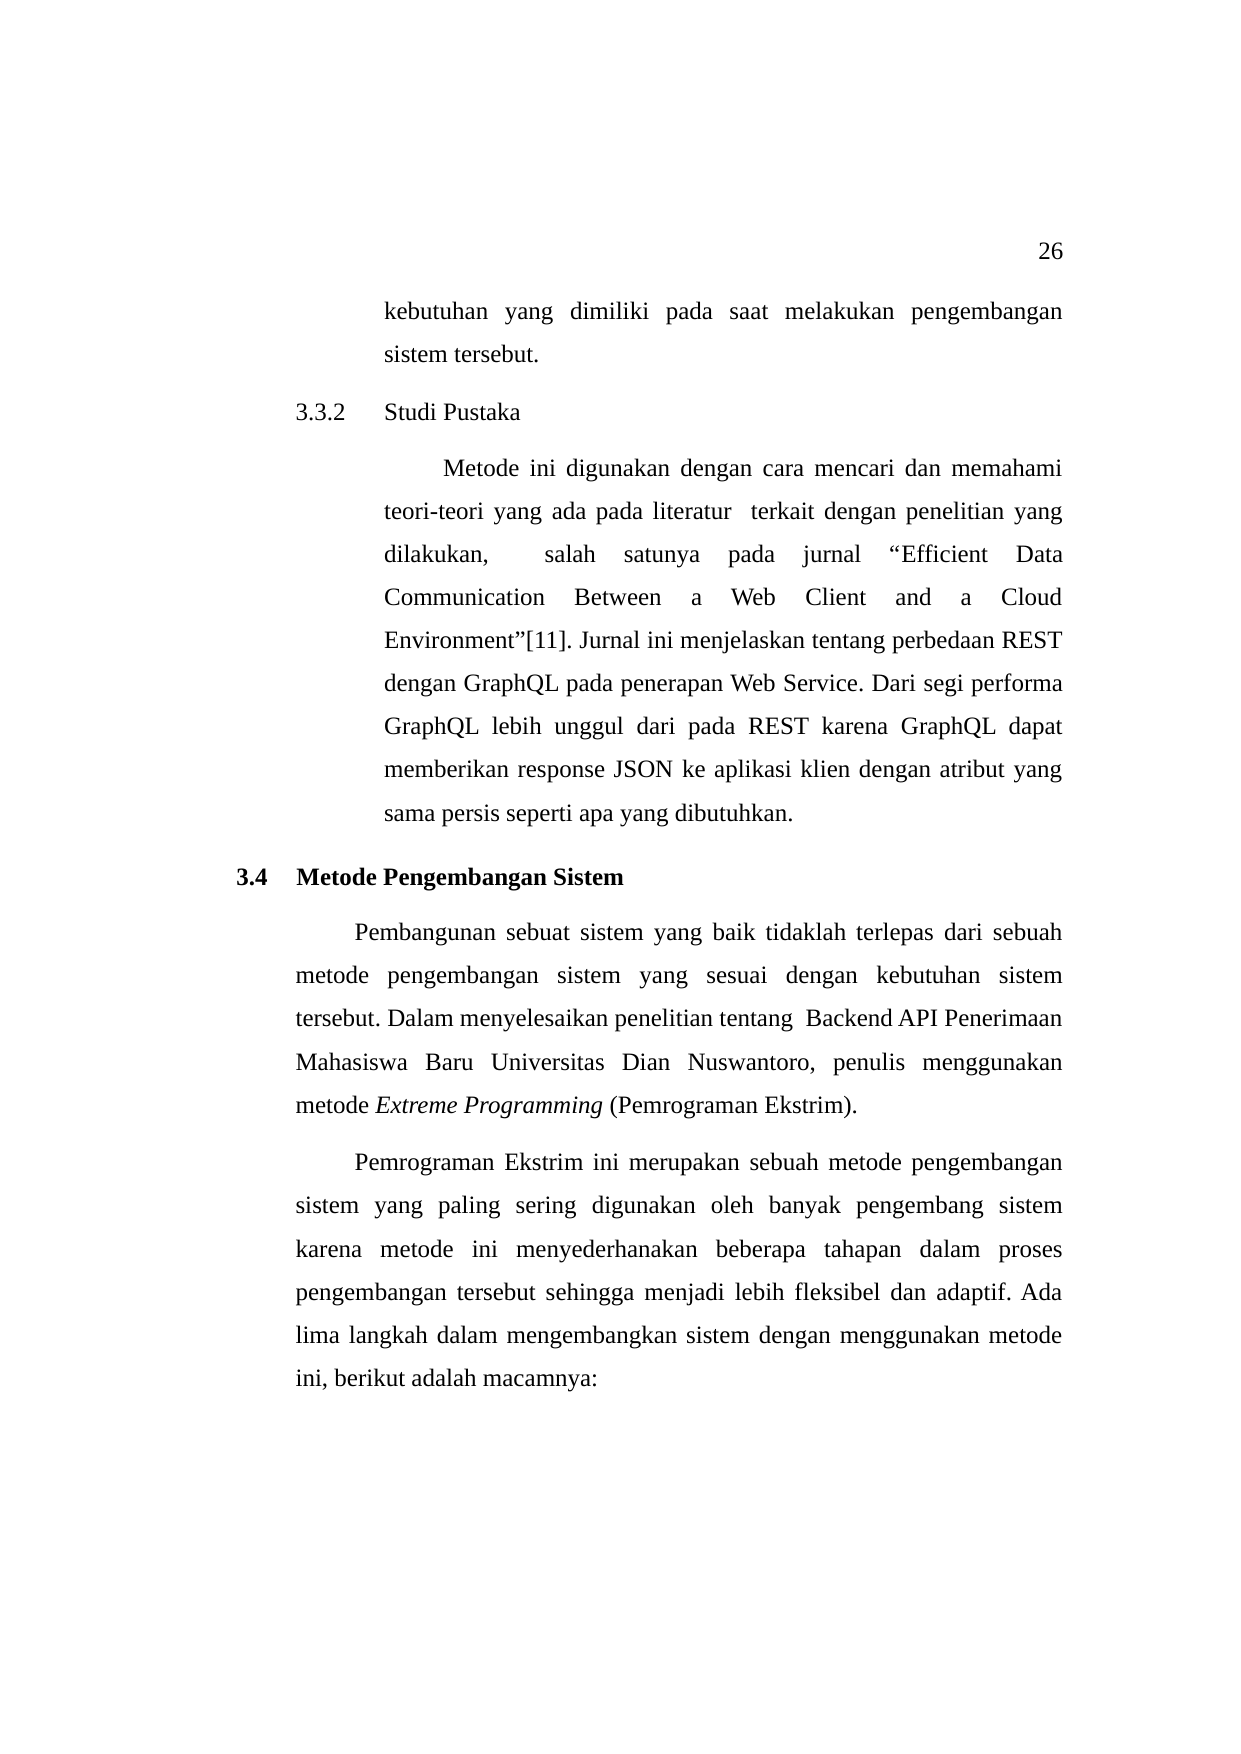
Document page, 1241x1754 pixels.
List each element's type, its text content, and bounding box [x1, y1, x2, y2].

subtitle Metode pengembangan sistem [236, 862, 1063, 890]
subtitle Pembangunan sebuat sistem yang baik tidaklah terlepas dari sebuah metode pengembangan sistem yang sesuai dengan kebutuhan sistem tersebut. Dalam menyelesaikan penelitian tentang Backend API Penerimaan Mahasiswa Baru Universitas Dian Nuswantoro, penulis menggunakan metode Extreme Programming (Pemrograman Ekstrim). [295, 917, 1063, 1118]
subtitle Studi Pustaka [295, 397, 1063, 426]
subtitle Metode ini digunakan dengan cara mencari dan memahami teori-teori yang ada pada literatur terkait dengan penelitian yang dilakukan, salah satunya pada jurnal “Efficient Data Communication Between a Web Client and a Cloud Environment”[11]. Jurnal ini menjelaskan tentang perbedaan REST dengan GraphQL pada penerapan Web Service. Dari segi performa GraphQL lebih unggul dari pada REST karena GraphQL dapat memberikan response JSON ke aplikasi klien dengan atribut yang sama persis seperti apa yang dibutuhkan. [384, 453, 1063, 826]
subtitle kebutuhan yang dimiliki pada saat melakukan pengembangan sistem tersebut. [384, 296, 1063, 368]
subtitle Pemrograman Ekstrim ini merupakan sebuah metode pengembangan sistem yang paling sering digunakan oleh banyak pengembang sistem karena metode ini menyederhanakan beberapa tahapan dalam proses pengembangan tersebut sehingga menjadi lebih fleksibel dan adaptif. Ada lima langkah dalam mengembangkan sistem dengan menggunakan metode ini, berikut adalah macamnya: [295, 1147, 1063, 1392]
